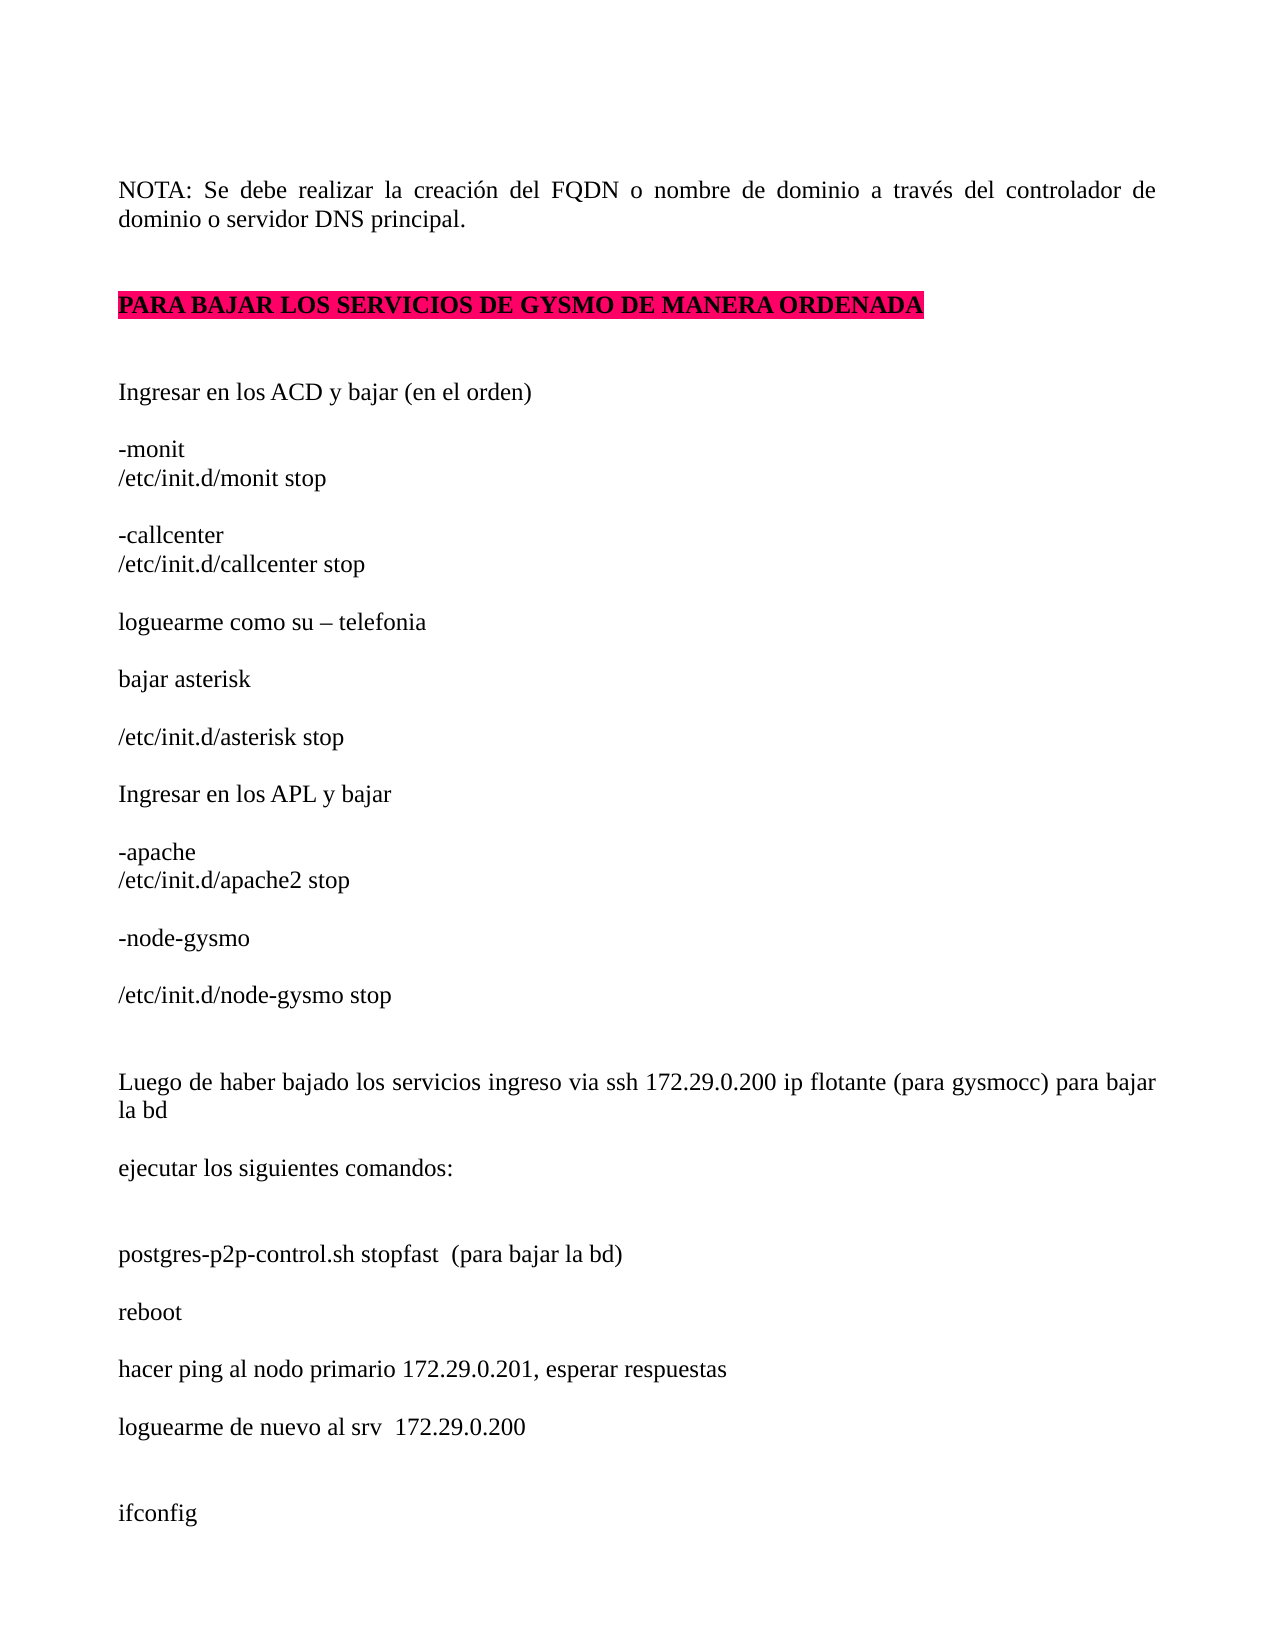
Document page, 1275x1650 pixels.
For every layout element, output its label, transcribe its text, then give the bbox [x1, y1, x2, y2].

text postgres-p2p-control.sh stopfast (para bajar la bd) [118, 1239, 1157, 1268]
text hacer ping al nodo primario 172.29.0.201, esperar respuestas [118, 1354, 1157, 1383]
text /etc/init.d/asterisk stop [118, 722, 1157, 751]
text PARA BAJAR LOS SERVICIOS DE GYSMO DE MANERA ORDENADA [118, 291, 1157, 319]
text ejecutar los siguientes comandos: [118, 1153, 1157, 1182]
text Ingresar en los ACD y bajar (en el orden) [118, 377, 1157, 406]
text /etc/init.d/node-gysmo stop [118, 981, 1157, 1009]
text -node-gysmo [118, 923, 1157, 952]
text /etc/init.d/apache2 stop [118, 866, 1157, 894]
text NOTA: Se debe realizar la creación del FQDN o nombre de dominio a través del controlador de dominio o servidor DNS principal. [118, 176, 1157, 233]
text ifconfig [118, 1498, 1157, 1527]
text loguearme de nuevo al srv 172.29.0.200 [118, 1412, 1157, 1441]
text Ingresar en los APL y bajar [118, 779, 1157, 808]
text -apache [118, 837, 1157, 866]
text loguearme como su – telefonia [118, 607, 1157, 636]
text /etc/init.d/callcenter stop [118, 549, 1157, 578]
text reboot [118, 1297, 1157, 1326]
text -monit [118, 434, 1157, 463]
text /etc/init.d/monit stop [118, 463, 1157, 492]
text -callcenter [118, 521, 1157, 549]
text bajar asterisk [118, 664, 1157, 693]
text Luego de haber bajado los servicios ingreso via ssh 172.29.0.200 ip flotante (para gysmocc) para bajar la bd [118, 1067, 1157, 1124]
